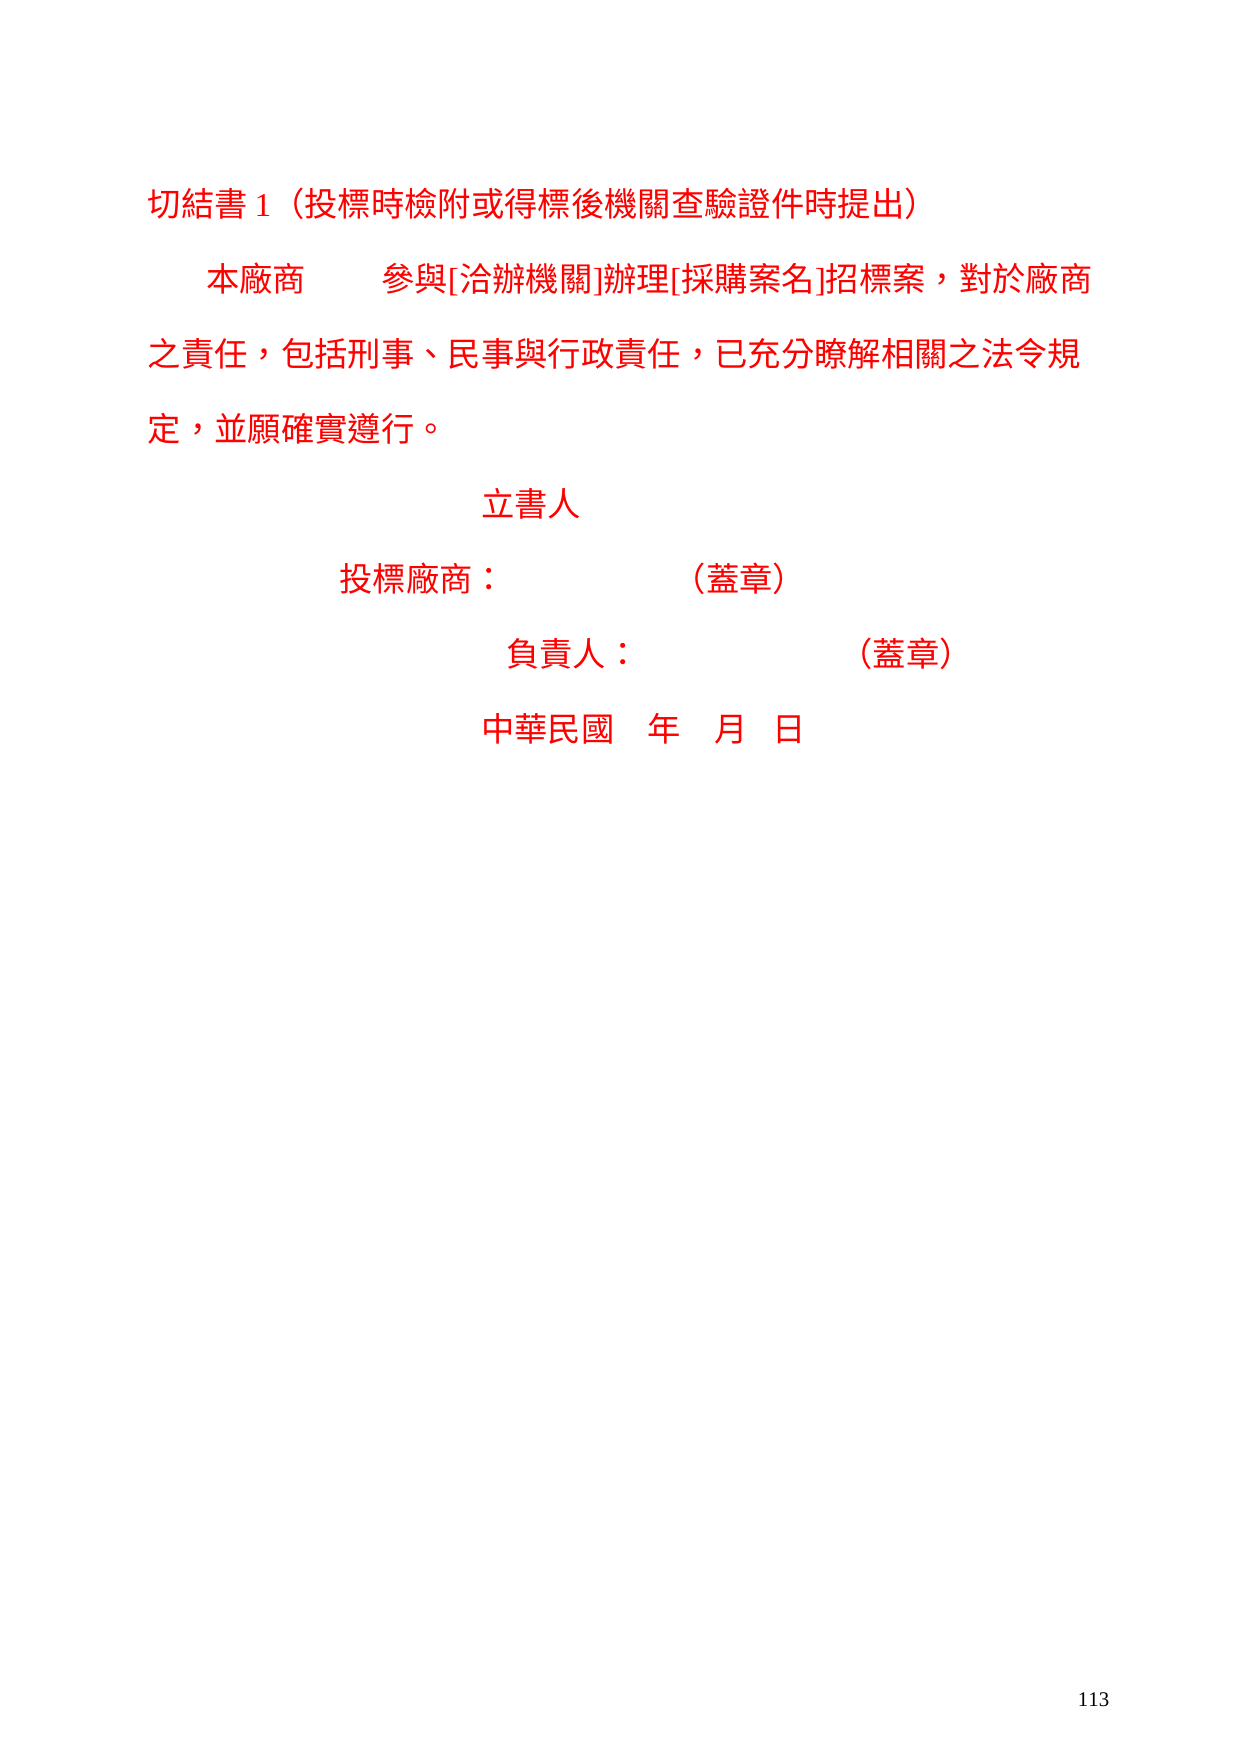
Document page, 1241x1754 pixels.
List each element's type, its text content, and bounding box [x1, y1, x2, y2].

text 本廠商 參與[洽辦機關]辦理[採購案名]招標案，對於廠商之責任，包括刑事、民事與行政責任，已充分瞭解相關之法令規定，並願確實遵行。 [148, 239, 1092, 464]
text 負責人： （蓋章） [148, 614, 1092, 689]
text 中華民國 年 月 日 [248, 689, 1092, 764]
text 立書人 [248, 464, 1092, 539]
text 切結書1（投標時檢附或得標後機關查驗證件時提出） [148, 164, 1092, 239]
text 投標廠商： （蓋章） [148, 539, 1092, 614]
